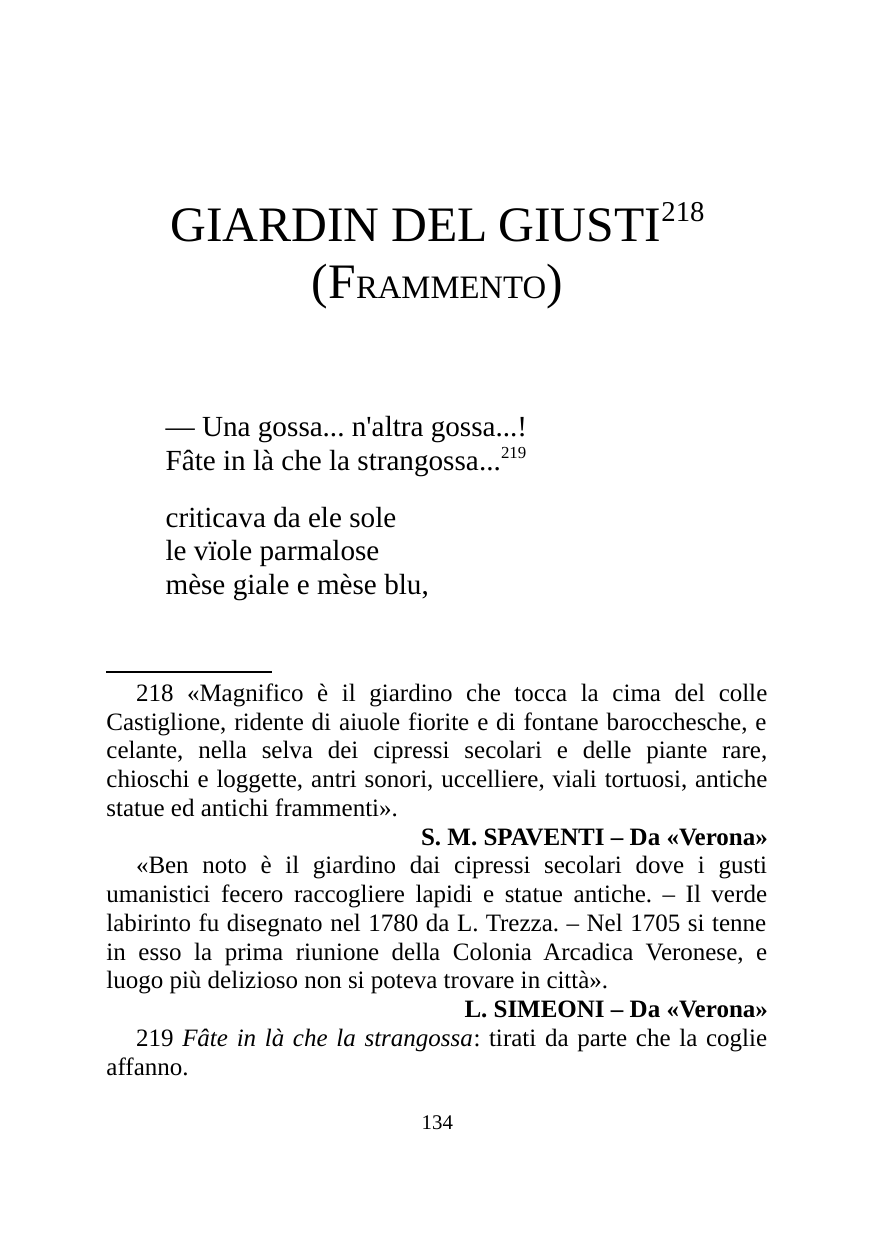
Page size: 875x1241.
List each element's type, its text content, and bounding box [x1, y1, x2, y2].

text L. SIMEONI – Da «Verona» [106, 994, 768, 1023]
subtitle GIARDIN DEL GIUSTI (Frammento) [106, 195, 768, 309]
text criticava da ele sole le vïole parmalose mèse giale e mèse blu, [165, 500, 768, 600]
text «Magnifico è il giardino che tocca la cima del colle Castiglione, ridente di aiuole fiorite e di fontane barocchesche, e celante, nella selva dei cipressi secolari e delle piante rare, chioschi e loggette, antri sonori, uccelliere, viali tortuosi, antiche statue ed antichi frammenti». [106, 678, 768, 822]
text S. M. SPAVENTI – Da «Verona» [106, 822, 768, 850]
text «Ben noto è il giardino dai cipressi secolari dove i gusti umanistici fecero raccogliere lapidi e statue antiche. – Il verde labirinto fu disegnato nel 1780 da L. Trezza. – Nel 1705 si tenne in esso la prima riunione della Colonia Arcadica Veronese, e luogo più delizioso non si poteva trovare in città». [106, 850, 768, 994]
text — Una gossa... n'altra gossa...! Fâte in là che la strangossa... [165, 409, 768, 476]
text Fâte in là che la strangossa: tirati da parte che la coglie affanno. [106, 1023, 768, 1080]
